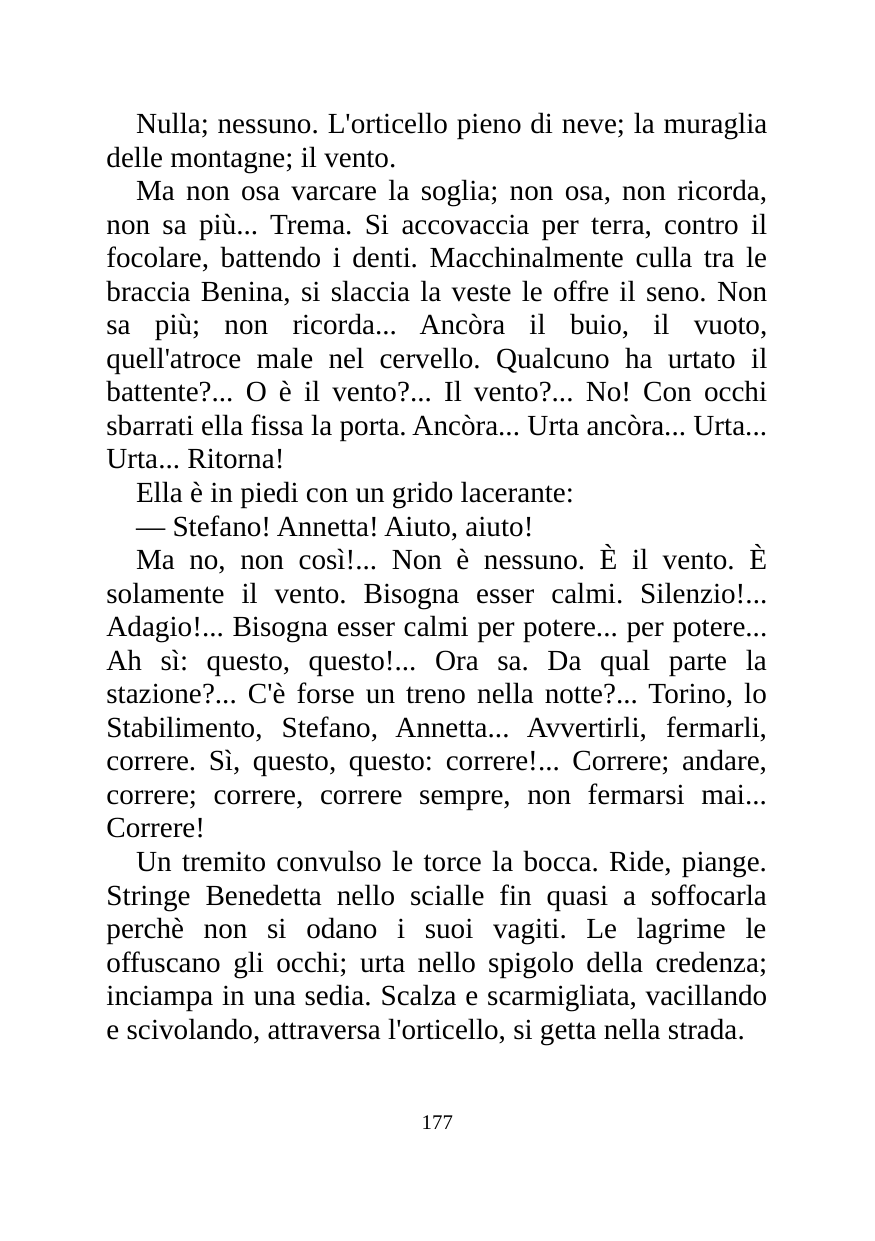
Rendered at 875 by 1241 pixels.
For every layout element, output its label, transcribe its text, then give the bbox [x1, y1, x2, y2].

text Ma non osa varcare la soglia; non osa, non ricorda, non sa più... Trema. Si accovaccia per terra, contro il focolare, battendo i denti. Macchinalmente culla tra le braccia Benina, si slaccia la veste le offre il seno. Non sa più; non ricorda... Ancòra il buio, il vuoto, quell'atroce male nel cervello. Qualcuno ha urtato il battente?... O è il vento?... Il vento?... No! Con occhi sbarrati ella fissa la porta. Ancòra... Urta ancòra... Urta... Urta... Ritorna! [106, 173, 768, 475]
text Ma no, non così!... Non è nessuno. È il vento. È solamente il vento. Bisogna esser calmi. Silenzio!... Adagio!... Bisogna esser calmi per potere... per potere... Ah sì: questo, questo!... Ora sa. Da qual parte la stazione?... C'è forse un treno nella notte?... Torino, lo Stabilimento, Stefano, Annetta... Avvertirli, fermarli, correre. Sì, questo, questo: correre!... Correre; andare, correre; correre, correre sempre, non fermarsi mai... Correre! [106, 542, 768, 844]
text Un tremito convulso le torce la bocca. Ride, piange. Stringe Benedetta nello scialle fin quasi a soffocarla perchè non si odano i suoi vagiti. Le lagrime le offuscano gli occhi; urta nello spigolo della credenza; inciampa in una sedia. Scalza e scarmigliata, vacillando e scivolando, attraversa l'orticello, si getta nella strada. [106, 844, 768, 1045]
text Nulla; nessuno. L'orticello pieno di neve; la muraglia delle montagne; il vento. [106, 106, 768, 173]
text Ella è in piedi con un grido lacerante: [106, 475, 768, 509]
text — Stefano! Annetta! Aiuto, aiuto! [106, 509, 768, 542]
